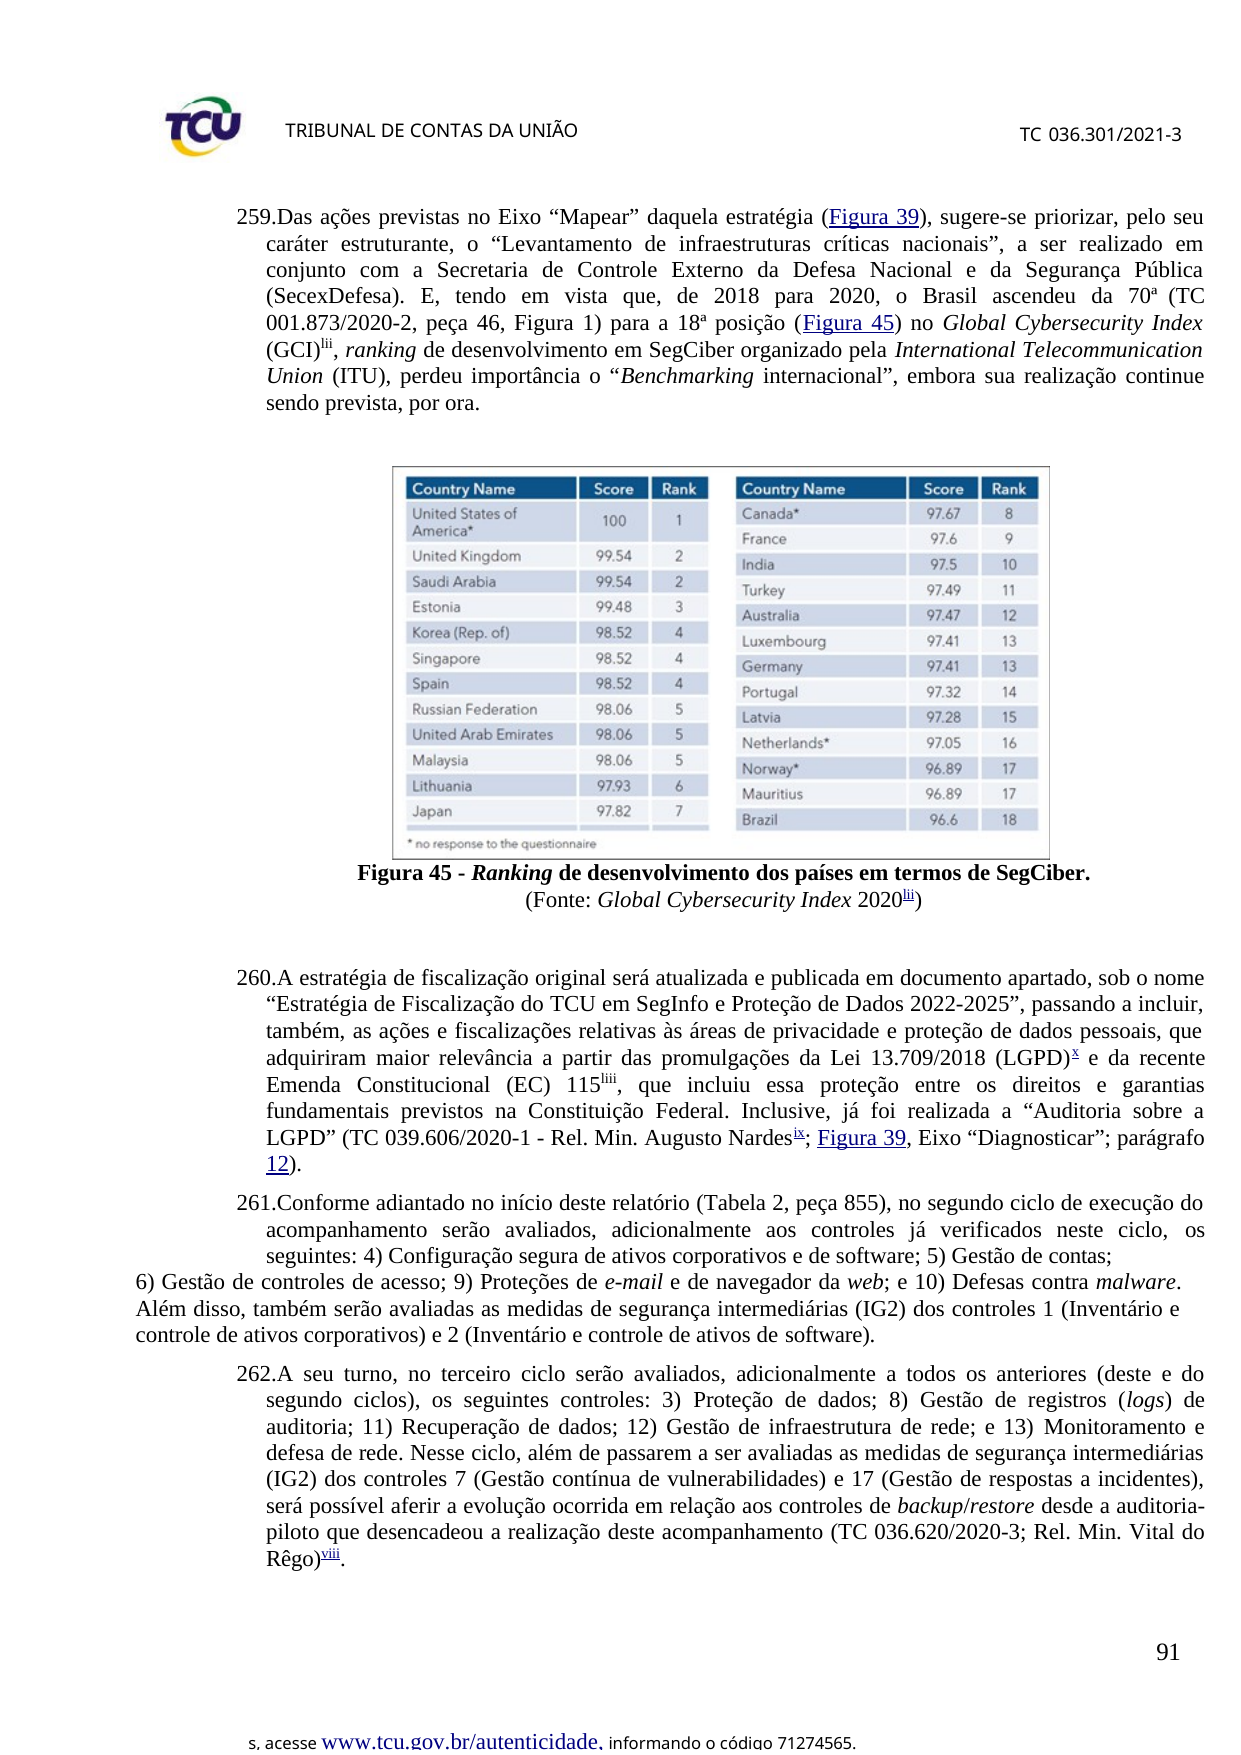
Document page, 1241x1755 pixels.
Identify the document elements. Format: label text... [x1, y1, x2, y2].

list Conforme adiantado no início deste relatório (Tabela 2, peça 855), no segundo ciclo de execução do acompanhamento serão avaliados, adicionalmente aos controles já verificados neste ciclo, os seguintes: 4) Configuração segura de ativos corporativos e de software; 5) Gestão de contas; [236, 1189, 1205, 1268]
subtitle Figura 45 - Ranking de desenvolvimento dos países em termos de SegCiber. [280, 481, 1167, 886]
text 6) Gestão de controles de acesso; 9) Proteções de e-mail e de navegador da web; e 10) Defesas contra malware. Além disso, também serão avaliadas as medidas de segurança intermediárias (IG2) dos controles 1 (Inventário e controle de ativos corporativos) e 2 (Inventário e controle de ativos de software). [135, 1268, 1182, 1347]
text (Fonte: Global Cybersecurity Index 2020lii) [280, 886, 1167, 913]
list A estratégia de fiscalização original será atualizada e publicada em documento apartado, sob o nome “Estratégia de Fiscalização do TCU em SegInfo e Proteção de Dados 2022-2025”, passando a incluir, também, as ações e fiscalizações relativas às áreas de privacidade e proteção de dados pessoais, que adquiriram maior relevância a partir das promulgações da Lei 13.709/2018 (LGPD)x e da recente Emenda Constitucional (EC) 115liii, que incluiu essa proteção entre os direitos e garantias fundamentais previstos na Constituição Federal. Inclusive, já foi realizada a “Auditoria sobre a LGPD” (TC 039.606/2020-1 - Rel. Min. Augusto Nardesix; Figura 39, Eixo “Diagnosticar”; parágrafo 12). [236, 964, 1205, 1177]
list A seu turno, no terceiro ciclo serão avaliados, adicionalmente a todos os anteriores (deste e do segundo ciclos), os seguintes controles: 3) Proteção de dados; 8) Gestão de registros (logs) de auditoria; 11) Recuperação de dados; 12) Gestão de infraestrutura de rede; e 13) Monitoramento e defesa de rede. Nesse ciclo, além de passarem a ser avaliadas as medidas de segurança intermediárias (IG2) dos controles 7 (Gestão contínua de vulnerabilidades) e 17 (Gestão de respostas a incidentes), será possível aferir a evolução ocorrida em relação aos controles de backup/restore desde a auditoria- piloto que desencadeou a realização deste acompanhamento (TC 036.620/2020-3; Rel. Min. Vital do Rêgo)viii. [236, 1360, 1205, 1571]
list Das ações previstas no Eixo “Mapear” daquela estratégia (Figura 39), sugere-se priorizar, pelo seu caráter estruturante, o “Levantamento de infraestruturas críticas nacionais”, a ser realizado em conjunto com a Secretaria de Controle Externo da Defesa Nacional e da Segurança Pública (SecexDefesa). E, tendo em vista que, de 2018 para 2020, o Brasil ascendeu da 70ª (TC 001.873/2020-2, peça 46, Figura 1) para a 18ª posição (Figura 45) no Global Cybersecurity Index (GCI)lii, ranking de desenvolvimento em SegCiber organizado pela International Telecommunication Union (ITU), perdeu importância o “Benchmarking internacional”, embora sua realização continue sendo prevista, por ora. [236, 203, 1205, 415]
